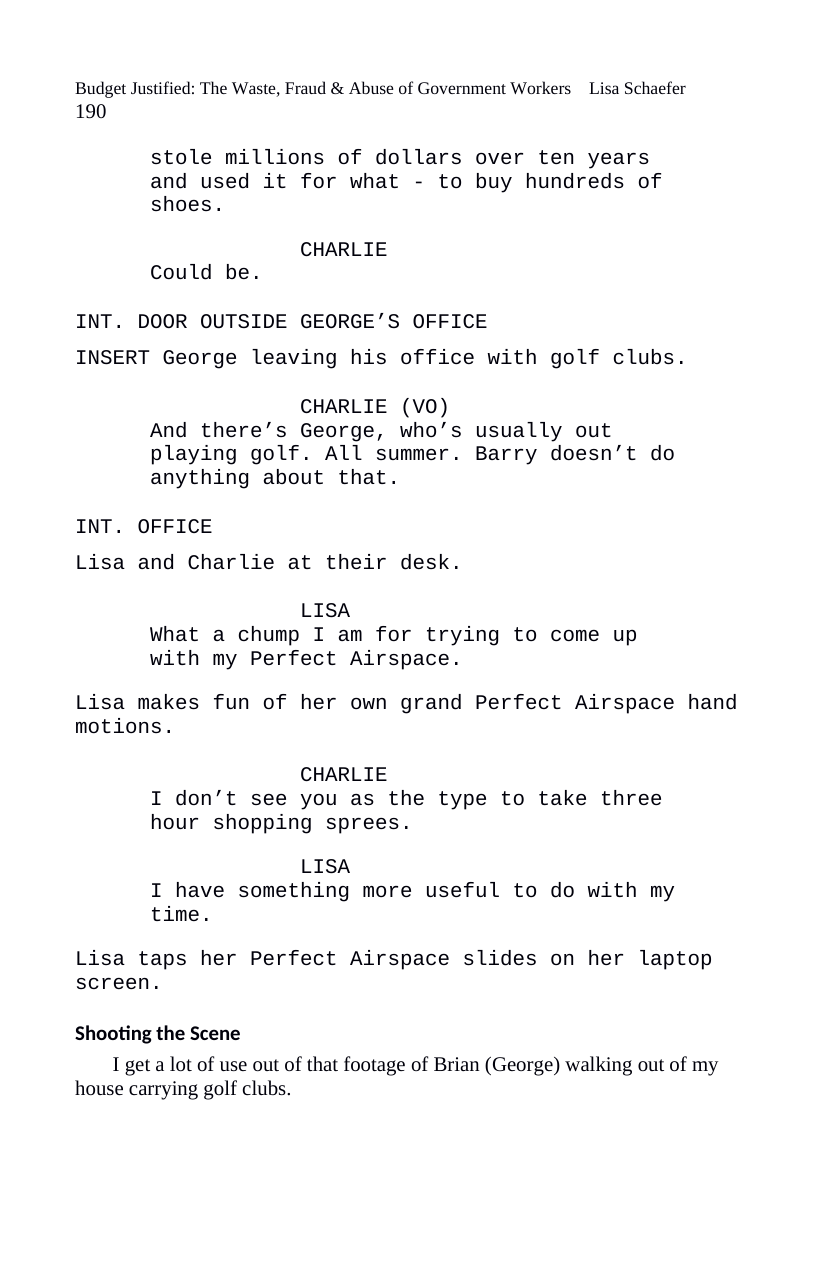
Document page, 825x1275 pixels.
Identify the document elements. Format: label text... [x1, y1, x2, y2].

text INSERT George leaving his office with golf clubs. [75, 347, 750, 371]
subtitle INT. OFFICE [75, 516, 750, 539]
text CHARLIE [75, 764, 750, 788]
text I get a lot of use out of that footage of Brian (George) walking out of my house carrying golf clubs. [75, 1052, 750, 1100]
text I don’t see you as the type to take three hour shopping sprees. [150, 788, 675, 835]
subtitle INT. DOOR OUTSIDE GEORGE’S OFFICE [75, 311, 750, 335]
text LISA [75, 856, 750, 880]
text Lisa and Charlie at their desk. [75, 552, 750, 575]
text What a chump I am for trying to come up with my Perfect Airspace. [150, 624, 675, 671]
subtitle Shooting the Scene [75, 1020, 750, 1046]
text And there’s George, who’s usually out playing golf. All summer. Barry doesn’t do anything about that. [150, 420, 675, 491]
text CHARLIE [75, 239, 750, 263]
text I have something more useful to do with my time. [150, 880, 675, 927]
text Lisa taps her Perfect Airspace slides on her laptop screen. [75, 948, 750, 995]
text LISA [75, 600, 750, 624]
text Lisa makes fun of her own grand Perfect Airspace hand motions. [75, 692, 750, 739]
text CHARLIE (VO) [75, 396, 750, 420]
text Could be. [150, 263, 675, 286]
text stole millions of dollars over ten years and used it for what - to buy hundreds of shoes. [150, 147, 675, 218]
